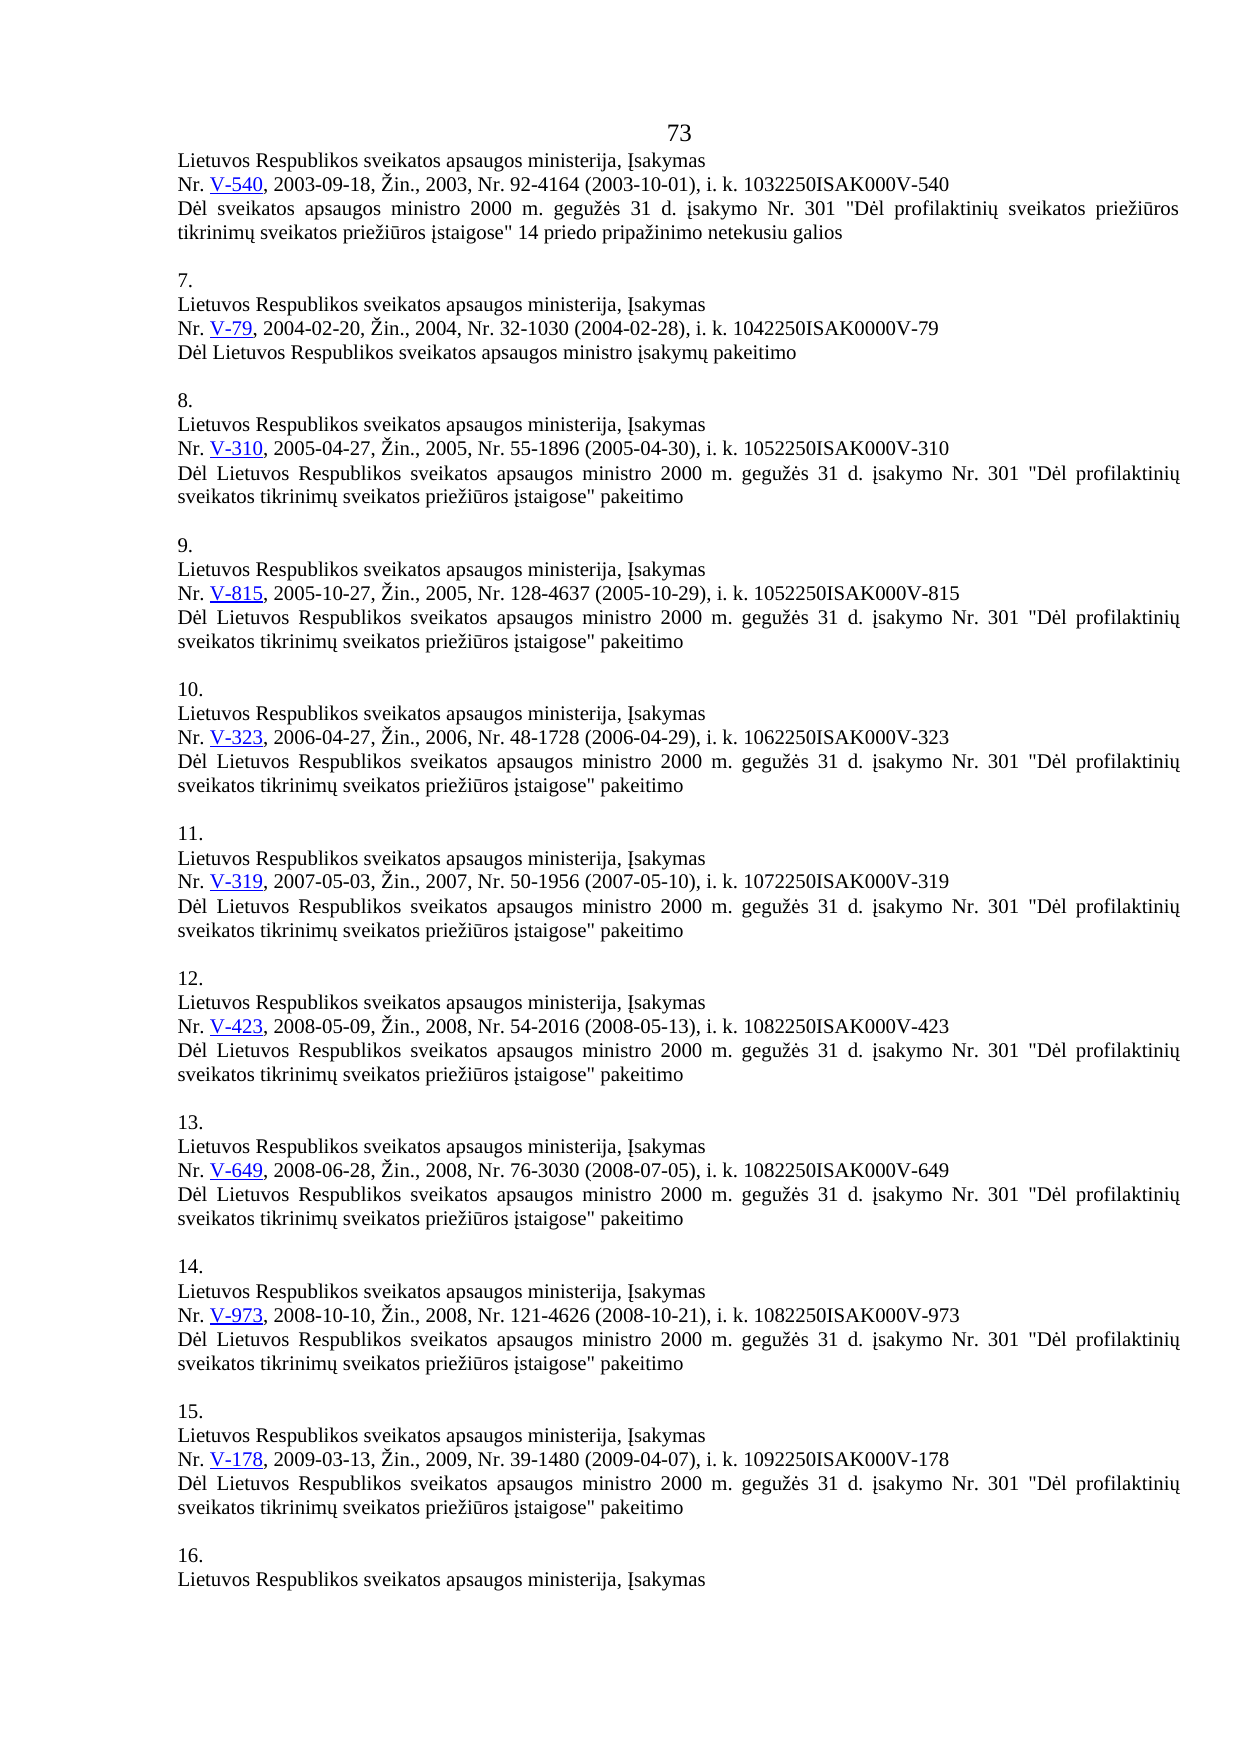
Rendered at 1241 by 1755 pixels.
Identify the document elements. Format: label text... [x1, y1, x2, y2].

text Dėl Lietuvos Respublikos sveikatos apsaugos ministro įsakymų pakeitimo [177, 340, 1181, 364]
text Lietuvos Respublikos sveikatos apsaugos ministerija, Įsakymas [177, 1134, 1181, 1158]
text Lietuvos Respublikos sveikatos apsaugos ministerija, Įsakymas [177, 292, 1181, 316]
text 16. [177, 1543, 1181, 1567]
text Dėl Lietuvos Respublikos sveikatos apsaugos ministro 2000 m. gegužės 31 d. įsakymo Nr. 301 "Dėl profilaktinių sveikatos tikrinimų sveikatos priežiūros įstaigose" pakeitimo [177, 749, 1181, 797]
text Nr. V-310, 2005-04-27, Žin., 2005, Nr. 55-1896 (2005-04-30), i. k. 1052250ISAK000V-310 [177, 436, 1181, 460]
text Nr. V-815, 2005-10-27, Žin., 2005, Nr. 128-4637 (2005-10-29), i. k. 1052250ISAK000V-815 [177, 581, 1181, 605]
text Nr. V-323, 2006-04-27, Žin., 2006, Nr. 48-1728 (2006-04-29), i. k. 1062250ISAK000V-323 [177, 725, 1181, 749]
text 13. [177, 1110, 1181, 1134]
text Dėl Lietuvos Respublikos sveikatos apsaugos ministro 2000 m. gegužės 31 d. įsakymo Nr. 301 "Dėl profilaktinių sveikatos tikrinimų sveikatos priežiūros įstaigose" pakeitimo [177, 605, 1181, 653]
text Lietuvos Respublikos sveikatos apsaugos ministerija, Įsakymas [177, 845, 1181, 869]
text Lietuvos Respublikos sveikatos apsaugos ministerija, Įsakymas [177, 148, 1181, 172]
text Lietuvos Respublikos sveikatos apsaugos ministerija, Įsakymas [177, 1567, 1181, 1591]
text Lietuvos Respublikos sveikatos apsaugos ministerija, Įsakymas [177, 1423, 1181, 1447]
text 7. [177, 268, 1181, 292]
text 14. [177, 1254, 1181, 1278]
text Dėl Lietuvos Respublikos sveikatos apsaugos ministro 2000 m. gegužės 31 d. įsakymo Nr. 301 "Dėl profilaktinių sveikatos tikrinimų sveikatos priežiūros įstaigose" pakeitimo [177, 460, 1181, 508]
text Nr. V-319, 2007-05-03, Žin., 2007, Nr. 50-1956 (2007-05-10), i. k. 1072250ISAK000V-319 [177, 869, 1181, 893]
text Nr. V-540, 2003-09-18, Žin., 2003, Nr. 92-4164 (2003-10-01), i. k. 1032250ISAK000V-540 [177, 172, 1181, 196]
text 12. [177, 966, 1181, 990]
text Dėl Lietuvos Respublikos sveikatos apsaugos ministro 2000 m. gegužės 31 d. įsakymo Nr. 301 "Dėl profilaktinių sveikatos tikrinimų sveikatos priežiūros įstaigose" pakeitimo [177, 1471, 1181, 1519]
text 15. [177, 1399, 1181, 1423]
text Lietuvos Respublikos sveikatos apsaugos ministerija, Įsakymas [177, 412, 1181, 436]
text Lietuvos Respublikos sveikatos apsaugos ministerija, Įsakymas [177, 701, 1181, 725]
text Nr. V-423, 2008-05-09, Žin., 2008, Nr. 54-2016 (2008-05-13), i. k. 1082250ISAK000V-423 [177, 1014, 1181, 1038]
text 8. [177, 388, 1181, 412]
text Nr. V-973, 2008-10-10, Žin., 2008, Nr. 121-4626 (2008-10-21), i. k. 1082250ISAK000V-973 [177, 1303, 1181, 1327]
text Lietuvos Respublikos sveikatos apsaugos ministerija, Įsakymas [177, 1278, 1181, 1303]
text Dėl Lietuvos Respublikos sveikatos apsaugos ministro 2000 m. gegužės 31 d. įsakymo Nr. 301 "Dėl profilaktinių sveikatos tikrinimų sveikatos priežiūros įstaigose" pakeitimo [177, 1182, 1181, 1230]
text 10. [177, 677, 1181, 701]
text Nr. V-79, 2004-02-20, Žin., 2004, Nr. 32-1030 (2004-02-28), i. k. 1042250ISAK0000V-79 [177, 316, 1181, 340]
text Lietuvos Respublikos sveikatos apsaugos ministerija, Įsakymas [177, 990, 1181, 1014]
text Nr. V-178, 2009-03-13, Žin., 2009, Nr. 39-1480 (2009-04-07), i. k. 1092250ISAK000V-178 [177, 1447, 1181, 1471]
text Dėl Lietuvos Respublikos sveikatos apsaugos ministro 2000 m. gegužės 31 d. įsakymo Nr. 301 "Dėl profilaktinių sveikatos tikrinimų sveikatos priežiūros įstaigose" pakeitimo [177, 1327, 1181, 1375]
text Dėl Lietuvos Respublikos sveikatos apsaugos ministro 2000 m. gegužės 31 d. įsakymo Nr. 301 "Dėl profilaktinių sveikatos tikrinimų sveikatos priežiūros įstaigose" pakeitimo [177, 893, 1181, 942]
text 9. [177, 533, 1181, 557]
text Nr. V-649, 2008-06-28, Žin., 2008, Nr. 76-3030 (2008-07-05), i. k. 1082250ISAK000V-649 [177, 1158, 1181, 1182]
text 11. [177, 821, 1181, 845]
text Dėl Lietuvos Respublikos sveikatos apsaugos ministro 2000 m. gegužės 31 d. įsakymo Nr. 301 "Dėl profilaktinių sveikatos tikrinimų sveikatos priežiūros įstaigose" pakeitimo [177, 1038, 1181, 1086]
text Lietuvos Respublikos sveikatos apsaugos ministerija, Įsakymas [177, 557, 1181, 581]
text Dėl sveikatos apsaugos ministro 2000 m. gegužės 31 d. įsakymo Nr. 301 "Dėl profilaktinių sveikatos priežiūros tikrinimų sveikatos priežiūros įstaigose" 14 priedo pripažinimo netekusiu galios [177, 196, 1181, 244]
